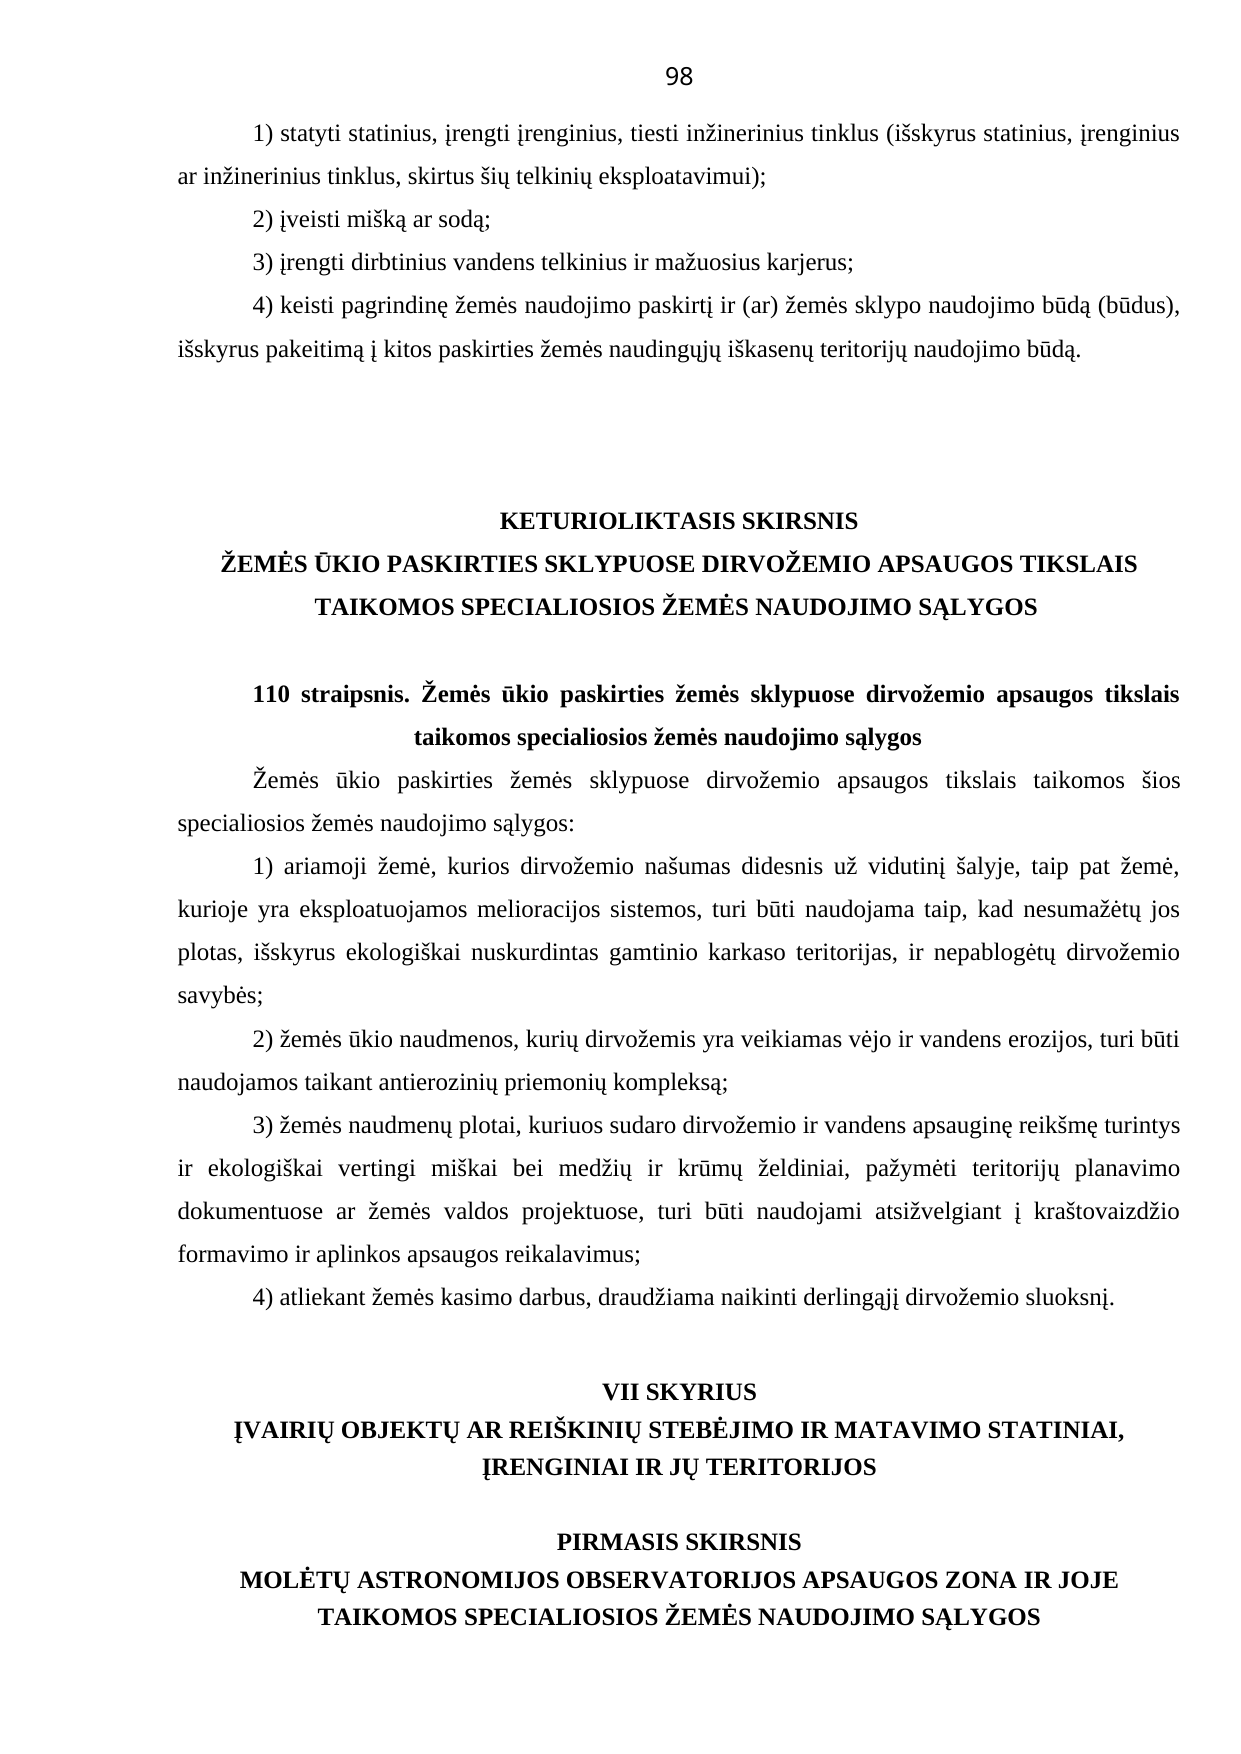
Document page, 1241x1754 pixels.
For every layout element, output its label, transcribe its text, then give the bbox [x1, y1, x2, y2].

text 1) ariamoji žemė, kurios dirvožemio našumas didesnis už vidutinį šalyje, taip pat žemė, kurioje yra eksploatuojamos melioracijos sistemos, turi būti naudojama taip, kad nesumažėtų jos plotas, išskyrus ekologiškai nuskurdintas gamtinio karkaso teritorijas, ir nepablogėtų dirvožemio savybės; [177, 851, 1181, 1009]
text 3) įrengti dirbtinius vandens telkinius ir mažuosius karjerus; [177, 247, 1181, 276]
text PIRMASIS SKIRSNIS [177, 1519, 1181, 1556]
text VII SKYRIUS [177, 1369, 1181, 1406]
text Žemės ūkio paskirties žemės sklypuose dirvožemio apsaugos tikslais taikomos šios specialiosios žemės naudojimo sąlygos: [177, 765, 1181, 837]
text ĮVAIRIŲ OBJEKTŲ AR REIŠKINIŲ STEBĖJIMO IR MATAVIMO STATINIAI, ĮRENGINIAI IR JŲ TERITORIJOS [177, 1406, 1181, 1481]
text 1) statyti statinius, įrengti įrenginius, tiesti inžinerinius tinklus (išskyrus statinius, įrenginius ar inžinerinius tinklus, skirtus šių telkinių eksploatavimui); [177, 118, 1181, 190]
text 4) atliekant žemės kasimo darbus, draudžiama naikinti derlingąjį dirvožemio sluoksnį. [177, 1282, 1181, 1311]
text 110 straipsnis. Žemės ūkio paskirties žemės sklypuose dirvožemio apsaugos tikslais taikomos specialiosios žemės naudojimo sąlygos [252, 679, 1181, 751]
text 2) įveisti mišką ar sodą; [177, 204, 1181, 233]
text 4) keisti pagrindinę žemės naudojimo paskirtį ir (ar) žemės sklypo naudojimo būdą (būdus), išskyrus pakeitimą į kitos paskirties žemės naudingųjų iškasenų teritorijų naudojimo būdą. [177, 291, 1181, 362]
text MOLĖTŲ ASTRONOMIJOS OBSERVATORIJOS APSAUGOS ZONA IR JOJE TAIKOMOS SPECIALIOSIOS ŽEMĖS NAUDOJIMO SĄLYGOS [177, 1556, 1181, 1631]
text KETURIOLIKTASIS SKIRSNIS [177, 506, 1181, 535]
text 3) žemės naudmenų plotai, kuriuos sudaro dirvožemio ir vandens apsauginę reikšmę turintys ir ekologiškai vertingi miškai bei medžių ir krūmų želdiniai, pažymėti teritorijų planavimo dokumentuose ar žemės valdos projektuose, turi būti naudojami atsižvelgiant į kraštovaizdžio formavimo ir aplinkos apsaugos reikalavimus; [177, 1110, 1181, 1268]
text ŽEMĖS ŪKIO PASKIRTIES SKLYPUOSE DIRVOŽEMIO APSAUGOS TIKSLAIS TAIKOMOS SPECIALIOSIOS ŽEMĖS NAUDOJIMO SĄLYGOS [177, 549, 1181, 621]
text 2) žemės ūkio naudmenos, kurių dirvožemis yra veikiamas vėjo ir vandens erozijos, turi būti naudojamos taikant antierozinių priemonių kompleksą; [177, 1024, 1181, 1096]
